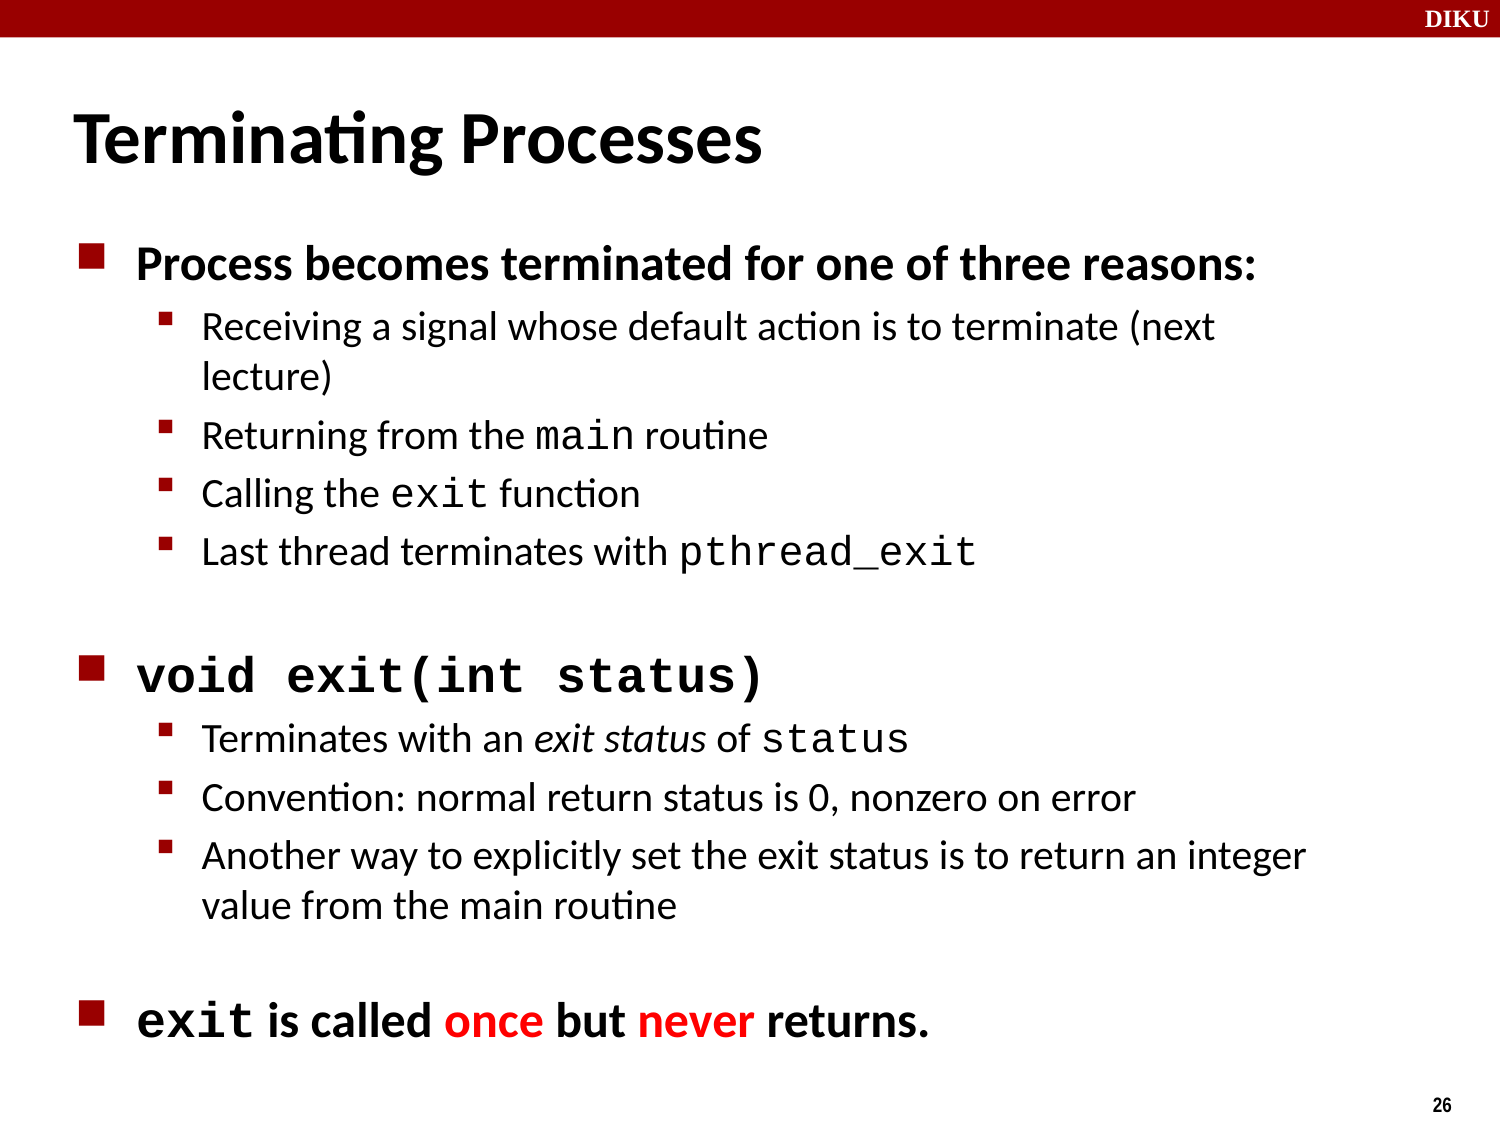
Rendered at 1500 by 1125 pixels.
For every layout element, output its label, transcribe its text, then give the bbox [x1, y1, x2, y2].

text_box Terminating Processes [58, 71, 1304, 197]
text_box Process becomes terminated for one of three reasons: Receiving a signal whose default action is to terminate (next lecture) Returning from the main routine Calling the exit function Last thread terminates with pthread_exit void exit(int status) Terminates with an exit status of status Convention: normal return status is 0, nonzero on error Another way to explicitly set the exit status is to return an integer value from the main routine exit is called once but never returns. [65, 223, 1361, 1059]
